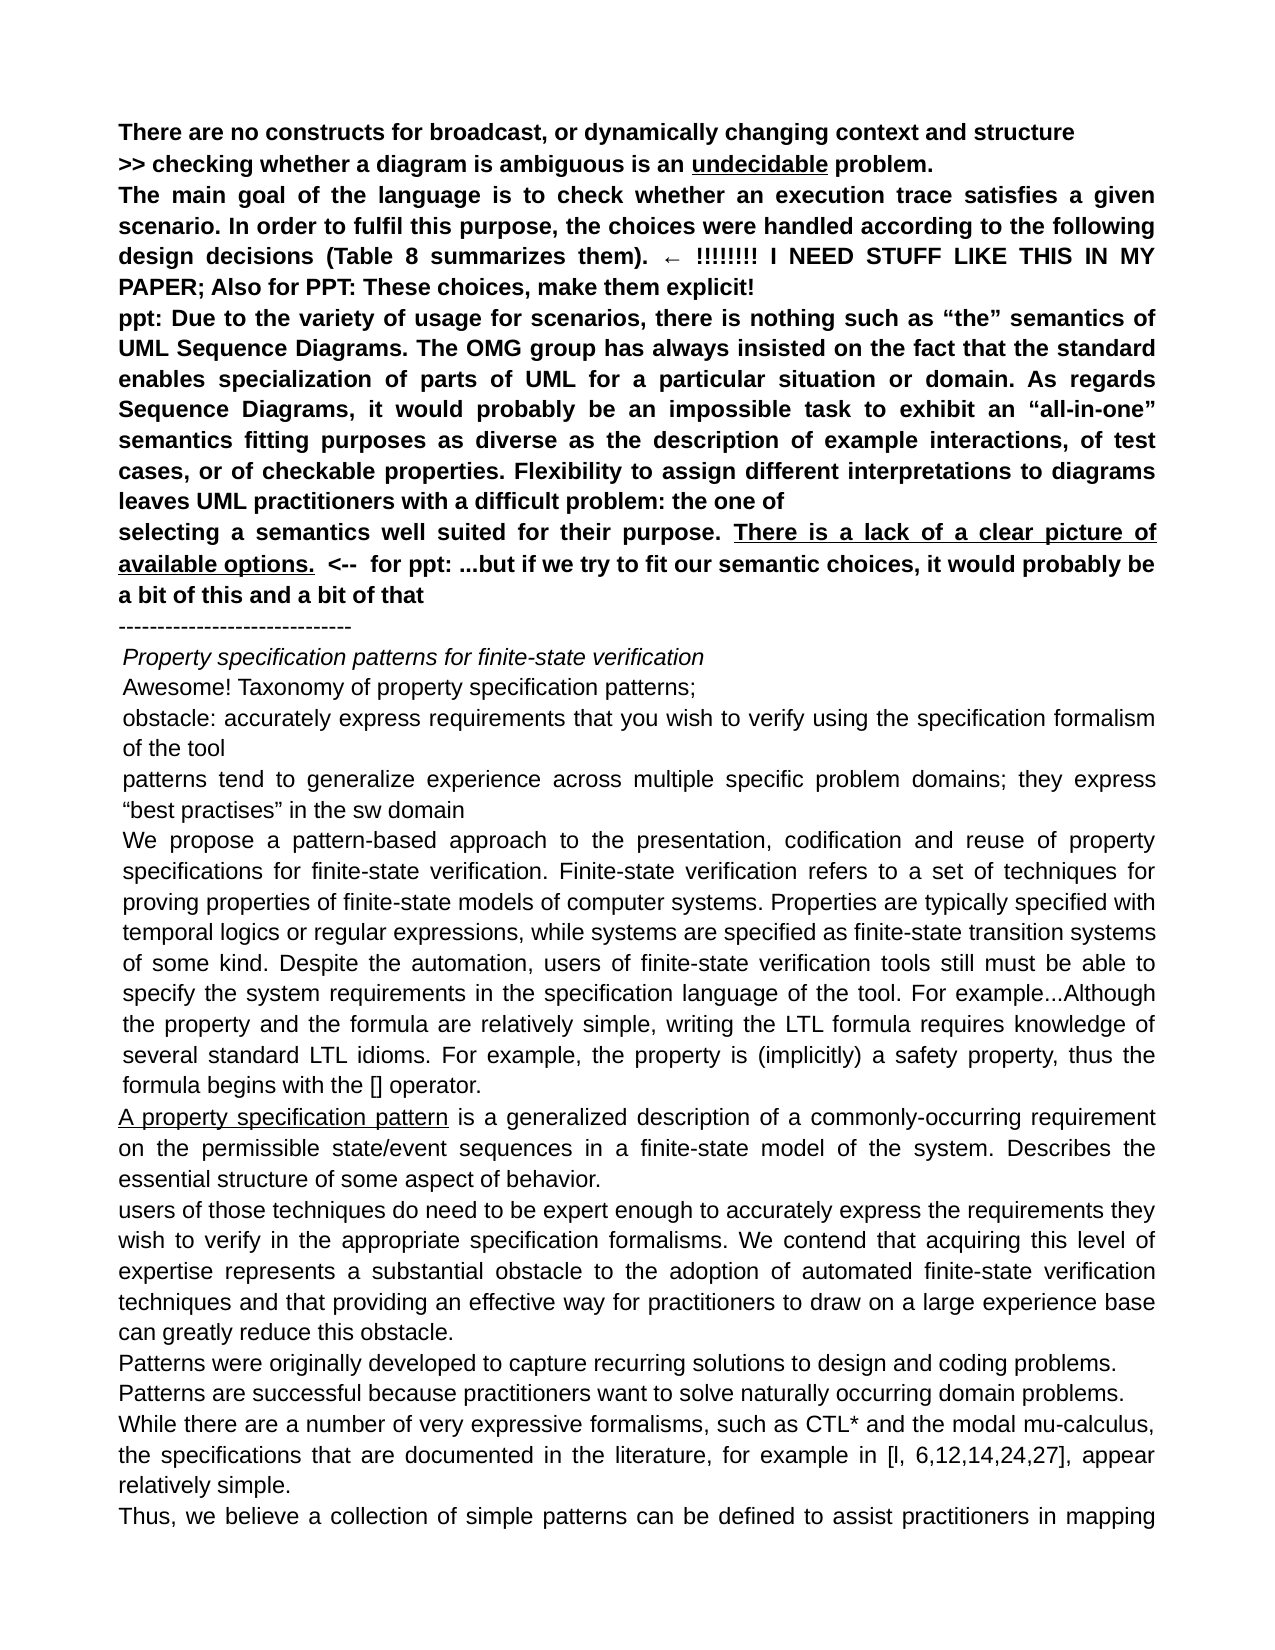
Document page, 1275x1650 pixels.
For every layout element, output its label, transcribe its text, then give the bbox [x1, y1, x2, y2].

text >> checking whether a diagram is ambiguous is an undecidable problem. [118, 149, 1157, 177]
text We propose a pattern-based approach to the presentation, codification and reuse of property specifications for finite-state verification. Finite-state verification refers to a set of techniques for proving properties of finite-state models of computer systems. Properties are typically specified with temporal logics or regular expressions, while systems are specified as finite-state transition systems of some kind. Despite the automation, users of finite-state verification tools still must be able to specify the system requirements in the specification language of the tool. For example...Although the property and the formula are relatively simple, writing the LTL formula requires knowledge of several standard LTL idioms. For example, the property is (implicitly) a safety property, thus the formula begins with the [] operator. [122, 827, 1157, 1098]
text obstacle: accurately express requirements that you wish to verify using the specification formalism of the tool [122, 704, 1157, 762]
text While there are a number of very expressive formalisms, such as CTL* and the modal mu-calculus, the specifications that are documented in the literature, for example in [l, 6,12,14,24,27], appear relatively simple. [118, 1410, 1157, 1498]
text Patterns are successful because practitioners want to solve naturally occurring domain problems. [118, 1380, 1157, 1407]
text A property specification pattern is a generalized description of a commonly-occurring requirement on the permissible state/event sequences in a finite-state model of the system. Describes the essential structure of some aspect of behavior. [118, 1102, 1157, 1192]
text users of those techniques do need to be expert enough to accurately express the requirements they wish to verify in the appropriate specification formalisms. We contend that acquiring this level of expertise represents a substantial obstacle to the adoption of automated finite-state verification techniques and that providing an effective way for practitioners to draw on a large experience base can greatly reduce this obstacle. [118, 1196, 1157, 1345]
text ppt: Due to the variety of usage for scenarios, there is nothing such as “the” semantics of UML Sequence Diagrams. The OMG group has always insisted on the fact that the standard enables specialization of parts of UML for a particular situation or domain. As regards Sequence Diagrams, it would probably be an impossible task to exhibit an “all-in-one” semantics fitting purposes as diverse as the description of example interactions, of test cases, or of checkable properties. Flexibility to assign different interpretations to diagrams leaves UML practitioners with a difficult problem: the one of [118, 304, 1157, 514]
text Thus, we believe a collection of simple patterns can be defined to assist practitioners in mapping [118, 1502, 1157, 1529]
text selecting a semantics well suited for their purpose. There is a lack of a clear picture of available options. <-- for ppt: ...but if we try to fit our semantic choices, it would probably be a bit of this and a bit of that [118, 518, 1157, 608]
text Awesome! Taxonomy of property specification patterns; [122, 673, 1157, 700]
text Patterns were originally developed to capture recurring solutions to design and coding problems. [118, 1349, 1157, 1376]
text ------------------------------ [118, 612, 1157, 639]
text There are no constructs for broadcast, or dynamically changing context and structure [118, 118, 1157, 145]
text patterns tend to generalize experience across multiple specific problem domains; they express “best practises” in the sw domain [122, 765, 1157, 823]
text Property specification patterns for finite-state verification [122, 643, 1157, 670]
text The main goal of the language is to check whether an execution trace satisfies a given scenario. In order to fulfil this purpose, the choices were handled according to the following design decisions (Table 8 summarizes them). ← !!!!!!!! I NEED STUFF LIKE THIS IN MY PAPER; Also for PPT: These choices, make them explicit! [118, 181, 1157, 300]
